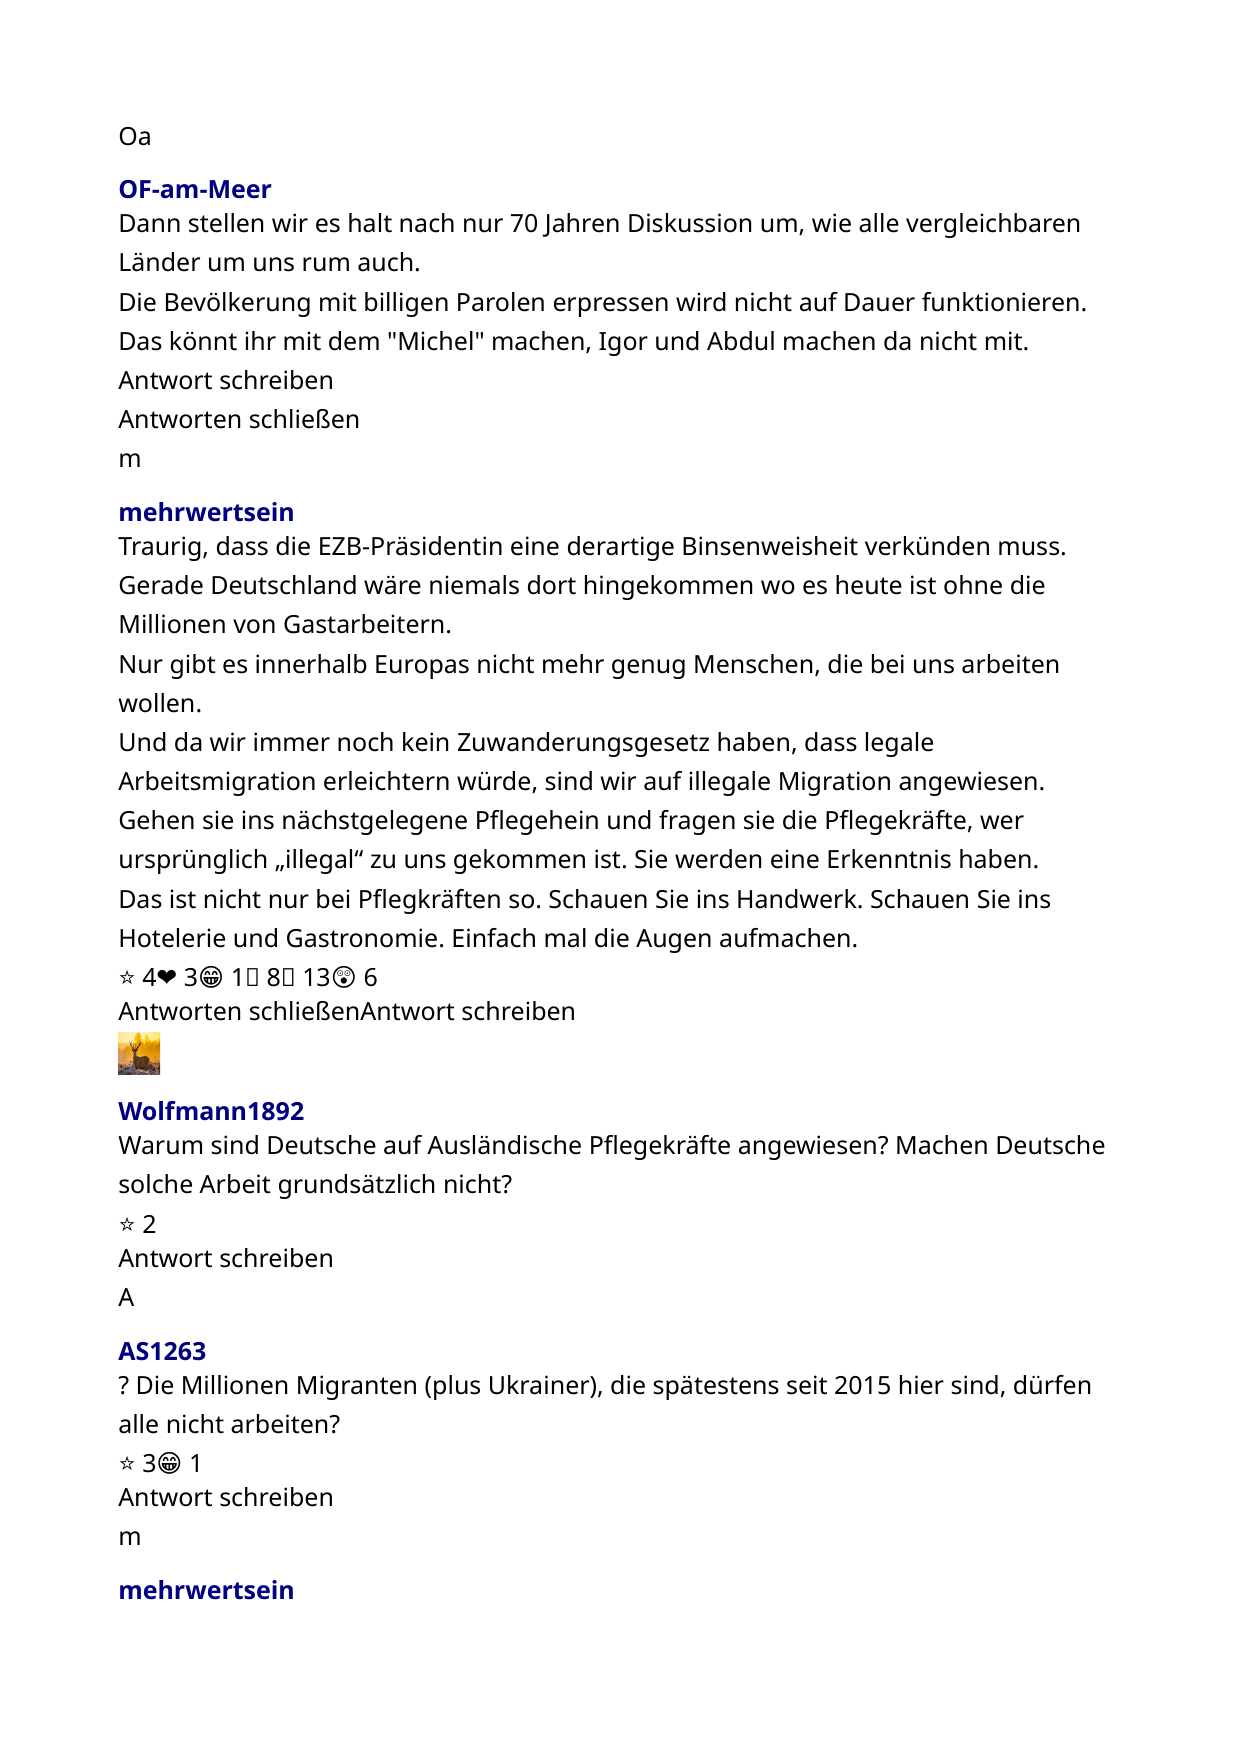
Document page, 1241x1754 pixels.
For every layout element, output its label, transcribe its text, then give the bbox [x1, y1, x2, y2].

subtitle mehrwertsein [118, 495, 1122, 529]
text ? Die Millionen Migranten (plus Ukrainer), die spätestens seit 2015 hier sind, dürfen alle nicht arbeiten? [118, 1367, 1122, 1441]
text m [118, 441, 1122, 475]
subtitle AS1263 [118, 1333, 1122, 1367]
text ⭐️ 4❤️ 3😁 1🙁 8🤨 13😲 6 [118, 959, 1122, 994]
text Die Bevölkerung mit billigen Parolen erpressen wird nicht auf Dauer funktionieren. [118, 284, 1122, 318]
text A [118, 1279, 1122, 1313]
text ⭐️ 2 [118, 1206, 1122, 1240]
text Dann stellen wir es halt nach nur 70 Jahren Diskussion um, wie alle vergleichbaren Länder um uns rum auch. [118, 206, 1122, 279]
text Oa [118, 118, 1122, 152]
text Und da wir immer noch kein Zuwanderungsgesetz haben, dass legale Arbeitsmigration erleichtern würde, sind wir auf illegale Migration angewiesen. [118, 724, 1122, 798]
text Warum sind Deutsche auf Ausländische Pflegekräfte angewiesen? Machen Deutsche solche Arbeit grundsätzlich nicht? [118, 1128, 1122, 1201]
text Antwort schreiben [118, 1240, 1122, 1274]
text Das ist nicht nur bei Pflegkräften so. Schauen Sie ins Handwerk. Schauen Sie ins Hotelerie und Gastronomie. Einfach mal die Augen aufmachen. [118, 881, 1122, 954]
text Das könnt ihr mit dem "Michel" machen, Igor und Abdul machen da nicht mit. [118, 323, 1122, 357]
picture [118, 1032, 161, 1075]
text Antwort schreiben [118, 363, 1122, 397]
subtitle OF-am-Meer [118, 172, 1122, 206]
text Antwort schreiben [118, 1480, 1122, 1514]
text ⭐️ 3😁 1 [118, 1446, 1122, 1480]
text m [118, 1519, 1122, 1553]
text Gehen sie ins nächstgelegene Pflegehein und fragen sie die Pflegekräfte, wer ursprünglich „illegal“ zu uns gekommen ist. Sie werden eine Erkenntnis haben. [118, 803, 1122, 876]
text Antworten schließenAntwort schreiben [118, 994, 1122, 1028]
text Nur gibt es innerhalb Europas nicht mehr genug Menschen, die bei uns arbeiten wollen. [118, 646, 1122, 719]
text Gerade Deutschland wäre niemals dort hingekommen wo es heute ist ohne die Millionen von Gastarbeitern. [118, 568, 1122, 641]
text Traurig, dass die EZB-Präsidentin eine derartige Binsenweisheit verkünden muss. [118, 529, 1122, 563]
text Antworten schließen [118, 402, 1122, 436]
subtitle Wolfmann1892 [118, 1094, 1122, 1128]
subtitle mehrwertsein [118, 1573, 1122, 1607]
